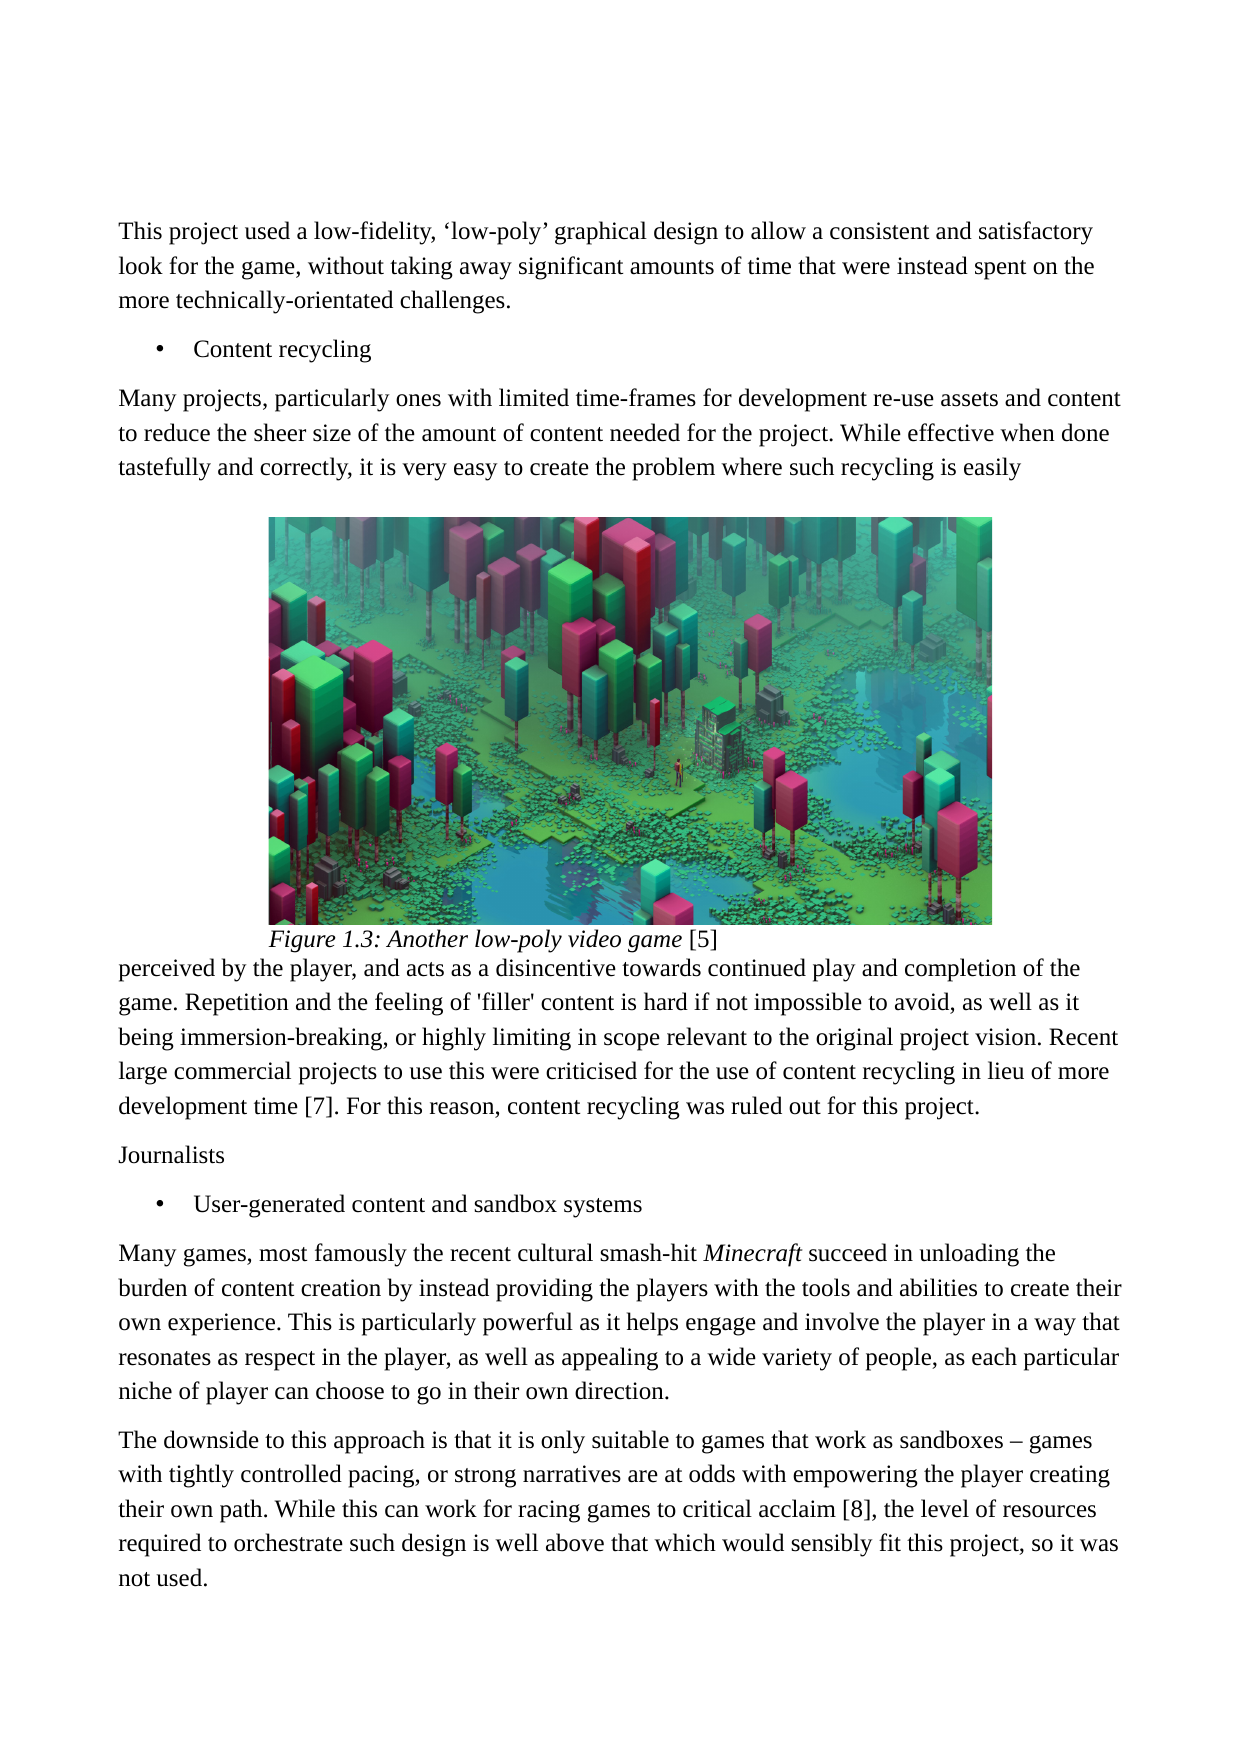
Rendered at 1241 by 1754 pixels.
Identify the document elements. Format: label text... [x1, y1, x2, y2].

text Many projects, particularly ones with limited time-frames for development re-use assets and content to reduce the sheer size of the amount of content needed for the project. While effective when done tastefully and correctly, it is very easy to create the problem where such recycling is easily perceived by the player, and acts as a disincentive towards continued play and completion of the game. Repetition and the feeling of 'filler' content is hard if not impossible to avoid, as well as it being immersion-breaking, or highly limiting in scope relevant to the original project vision. Recent large commercial projects to use this were criticised for the use of content recycling in lieu of more development time [7]. For this reason, content recycling was ruled out for this project. [118, 383, 1122, 1120]
text Many games, most famously the recent cultural smash-hit Minecraft succeed in unloading the burden of content creation by instead providing the players with the tools and abilities to create their own experience. This is particularly powerful as it helps engage and involve the player in a way that resonates as respect in the player, as well as appealing to a wide variety of people, as each particular niche of player can choose to go in their own direction. [118, 1238, 1122, 1405]
list User-generated content and sandbox systems [156, 1189, 1122, 1218]
text Journalists [118, 1140, 1122, 1169]
text The downside to this approach is that it is only suitable to games that work as sandboxes – games with tightly controlled pacing, or strong narratives are at odds with empowering the player creating their own path. While this can work for racing games to critical acclaim [8], the level of resources required to orchestrate such design is well above that which would sensibly fit this project, so it was not used. [118, 1425, 1122, 1592]
text Figure 1.3: Another low-poly video game [5] [268, 925, 992, 953]
text This project used a low-fidelity, ‘low-poly’ graphical design to allow a consistent and satisfactory look for the game, without taking away significant amounts of time that were instead spent on the more technically-orientated challenges. [118, 216, 1122, 314]
list Content recycling [156, 334, 1122, 363]
picture [268, 517, 993, 925]
